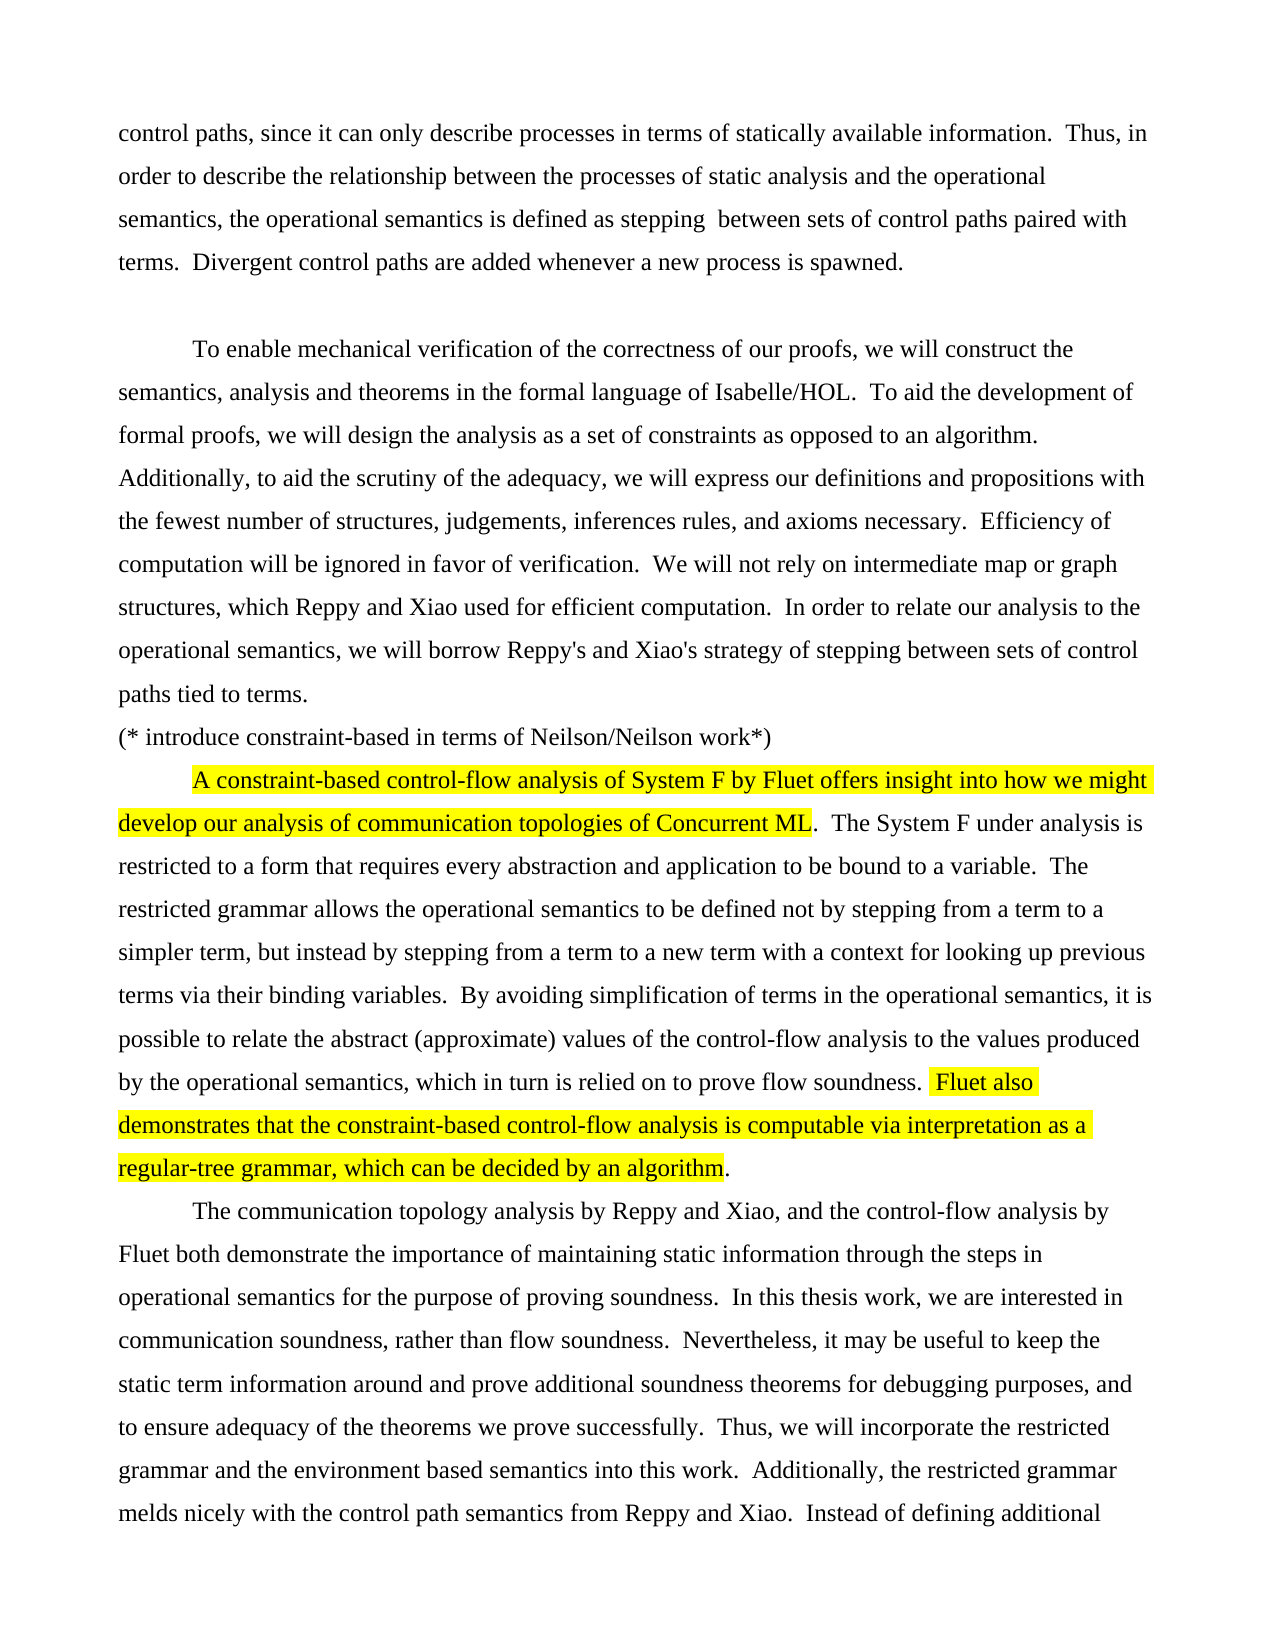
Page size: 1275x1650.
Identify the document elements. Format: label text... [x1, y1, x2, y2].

text A constraint-based control-flow analysis of System F by Fluet offers insight into how we might develop our analysis of communication topologies of Concurrent ML. The System F under analysis is restricted to a form that requires every abstraction and application to be bound to a variable. The restricted grammar allows the operational semantics to be defined not by stepping from a term to a simpler term, but instead by stepping from a term to a new term with a context for looking up previous terms via their binding variables. By avoiding simplification of terms in the operational semantics, it is possible to relate the abstract (approximate) values of the control-flow analysis to the values produced by the operational semantics, which in turn is relied on to prove flow soundness. Fluet also demonstrates that the constraint-based control-flow analysis is computable via interpretation as a regular-tree grammar, which can be decided by an algorithm. [118, 765, 1157, 1182]
text control paths, since it can only describe processes in terms of statically available information. Thus, in order to describe the relationship between the processes of static analysis and the operational semantics, the operational semantics is defined as stepping between sets of control paths paired with terms. Divergent control paths are added whenever a new process is spawned. [118, 118, 1157, 276]
text The communication topology analysis by Reppy and Xiao, and the control-flow analysis by Fluet both demonstrate the importance of maintaining static information through the steps in operational semantics for the purpose of proving soundness. In this thesis work, we are interested in communication soundness, rather than flow soundness. Nevertheless, it may be useful to keep the static term information around and prove additional soundness theorems for debugging purposes, and to ensure adequacy of the theorems we prove successfully. Thus, we will incorporate the restricted grammar and the environment based semantics into this work. Additionally, the restricted grammar melds nicely with the control path semantics from Reppy and Xiao. Instead of defining additional [118, 1196, 1157, 1527]
text To enable mechanical verification of the correctness of our proofs, we will construct the semantics, analysis and theorems in the formal language of Isabelle/HOL. To aid the development of formal proofs, we will design the analysis as a set of constraints as opposed to an algorithm. Additionally, to aid the scrutiny of the adequacy, we will express our definitions and propositions with the fewest number of structures, judgements, inferences rules, and axioms necessary. Efficiency of computation will be ignored in favor of verification. We will not rely on intermediate map or graph structures, which Reppy and Xiao used for efficient computation. In order to relate our analysis to the operational semantics, we will borrow Reppy's and Xiao's strategy of stepping between sets of control paths tied to terms. [118, 334, 1157, 707]
text (* introduce constraint-based in terms of Neilson/Neilson work*) [118, 722, 1157, 751]
